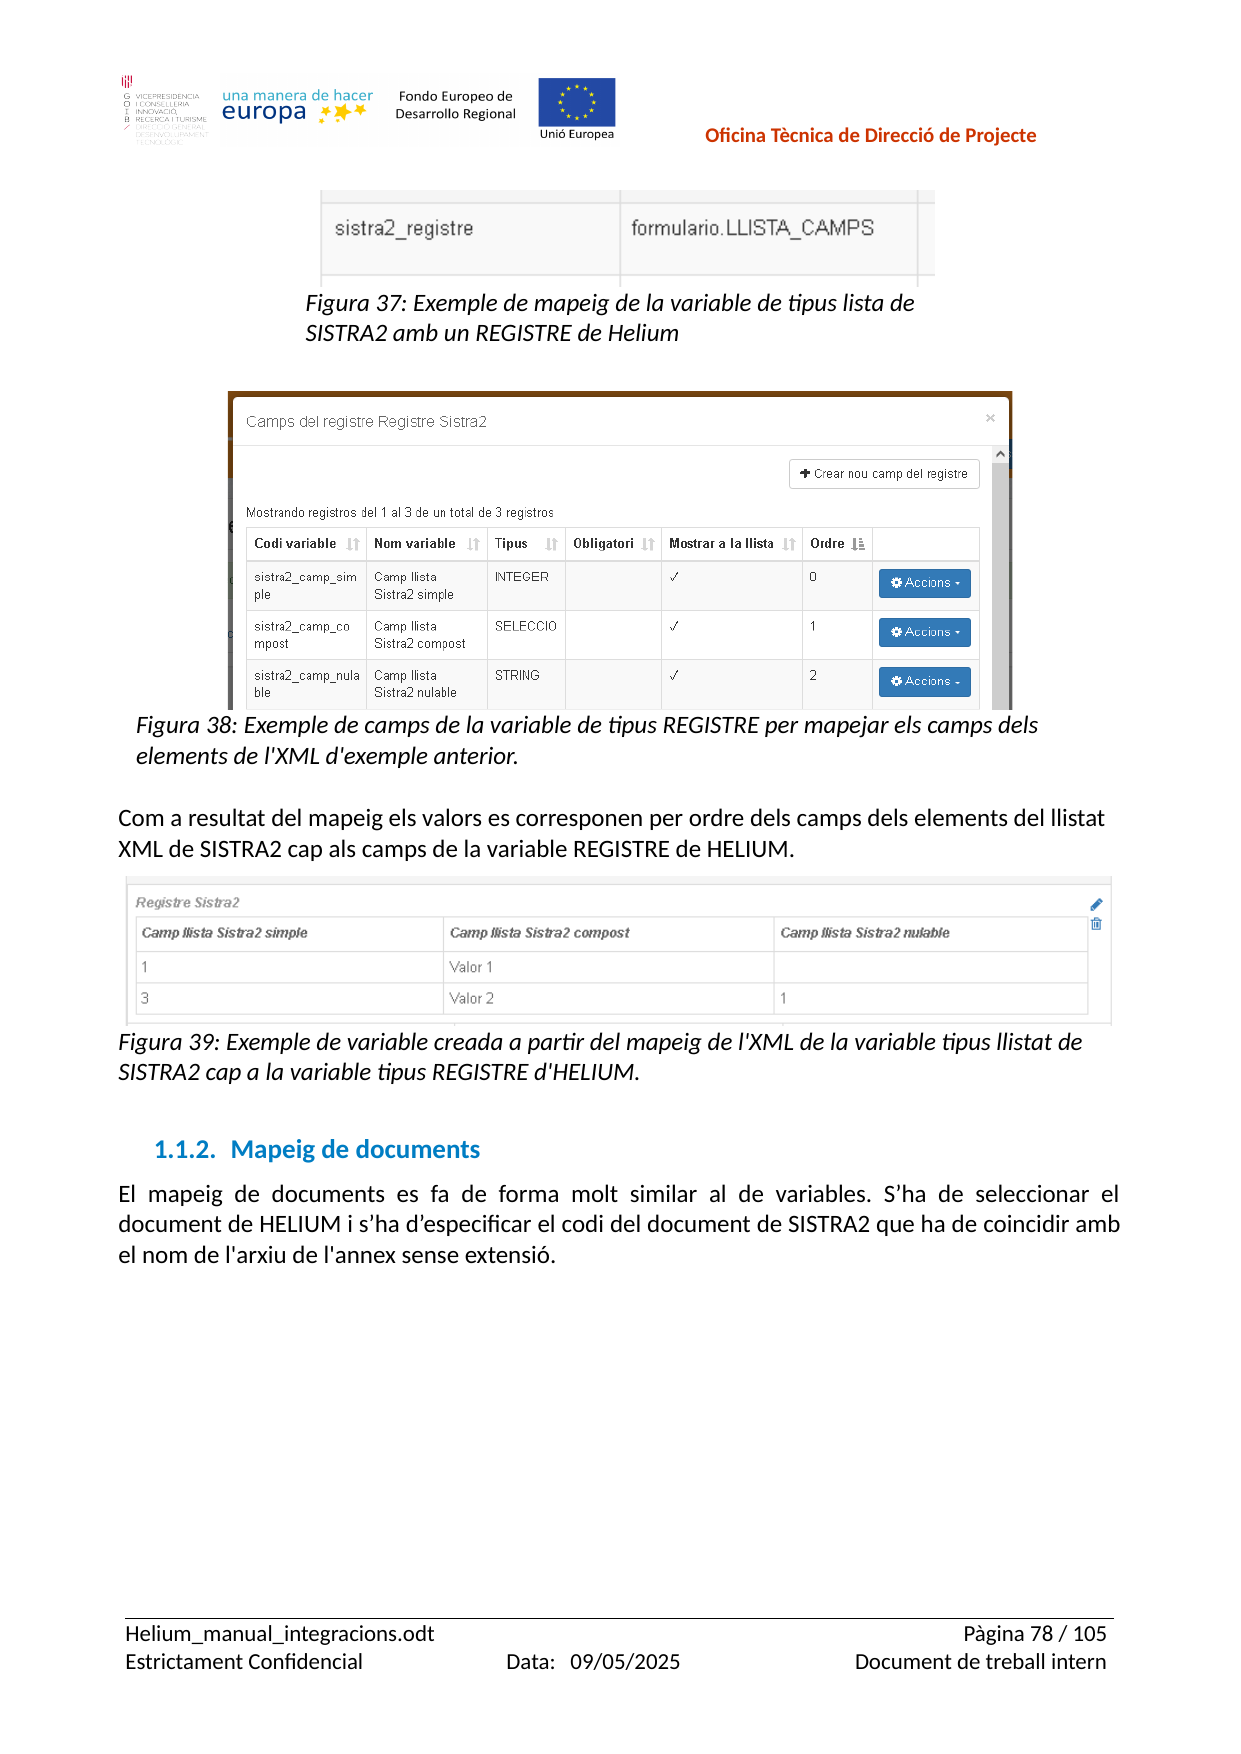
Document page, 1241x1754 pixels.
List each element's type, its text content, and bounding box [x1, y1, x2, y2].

picture [305, 190, 935, 287]
text Figura 39: Exemple de variable creada a partir del mapeig de l'XML de la variable tipus llistat de SISTRA2 cap a la variable tipus REGISTRE d'HELIUM. [118, 1026, 1122, 1087]
picture [219, 73, 621, 147]
picture [118, 73, 213, 147]
text Figura 37: Exemple de mapeig de la variable de tipus lista de SISTRA2 amb un REGISTRE de Helium [305, 287, 935, 348]
text El mapeig de documents es fa de forma molt similar al de variables. S’ha de seleccionar el document de HELIUM i s’ha d’especificar el codi del document de SISTRA2 que ha de coincidir amb el nom de l'arxiu de l'annex sense extensió. [118, 1178, 1122, 1269]
text Figura 38: Exemple de camps de la variable de tipus REGISTRE per mapejar els camps dels elements de l'XML d'exemple anterior. [136, 710, 1104, 771]
picture [227, 391, 1013, 710]
text Com a resultat del mapeig els valors es corresponen per ordre dels camps dels elements del llistat XML de SISTRA2 cap als camps de la variable REGISTRE de HELIUM. [118, 802, 1122, 863]
picture [118, 876, 1123, 1026]
subtitle Mapeig de documents [153, 1132, 1122, 1165]
